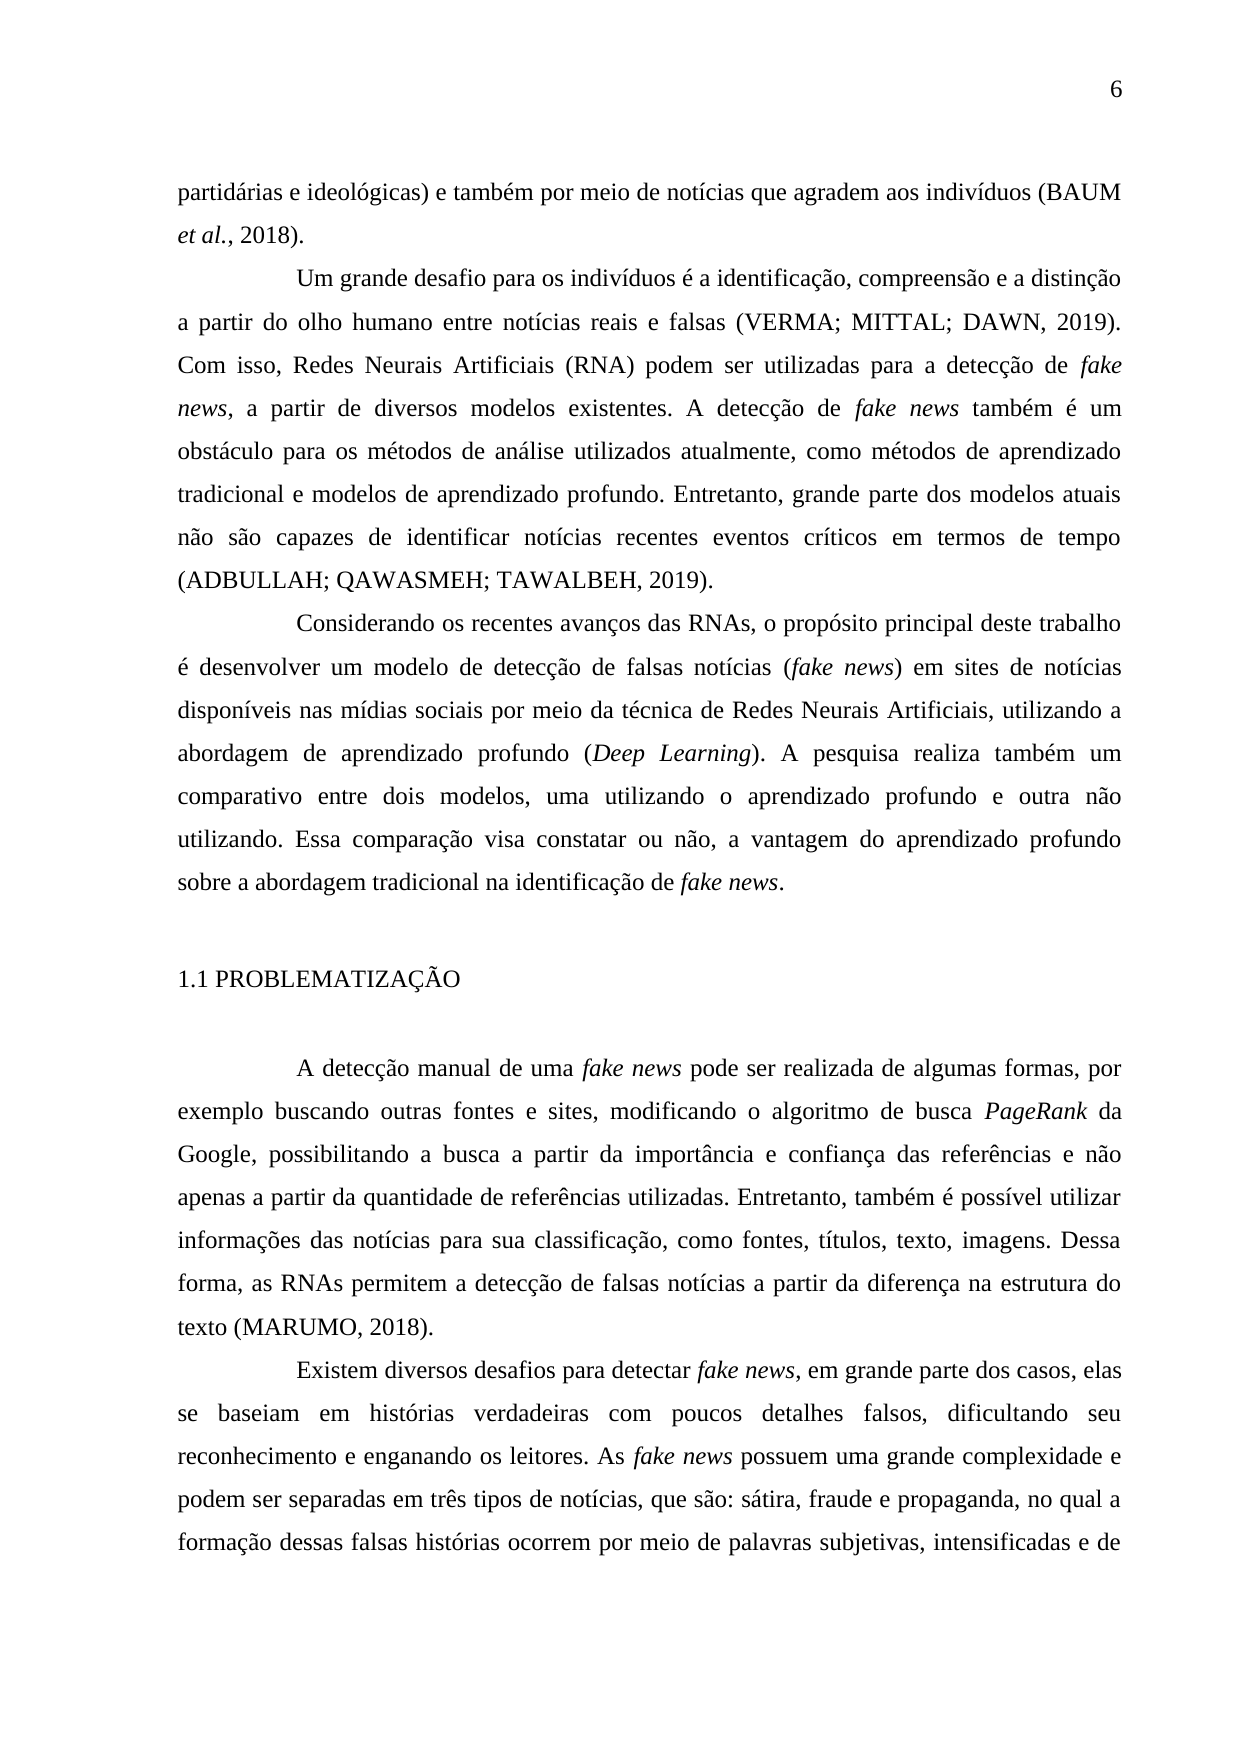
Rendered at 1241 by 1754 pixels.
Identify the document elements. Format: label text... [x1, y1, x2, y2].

text partidárias e ideológicas) e também por meio de notícias que agradem aos indivíduos (BAUM et al., 2018). [177, 177, 1122, 249]
text Existem diversos desafios para detectar fake news, em grande parte dos casos, elas se baseiam em histórias verdadeiras com poucos detalhes falsos, dificultando seu reconhecimento e enganando os leitores. As fake news possuem uma grande complexidade e podem ser separadas em três tipos de notícias, que são: sátira, fraude e propaganda, no qual a formação dessas falsas histórias ocorrem por meio de palavras subjetivas, intensificadas e de [177, 1355, 1122, 1556]
text Um grande desafio para os indivíduos é a identificação, compreensão e a distinção a partir do olho humano entre notícias reais e falsas (VERMA; MITTAL; DAWN, 2019). Com isso, Redes Neurais Artificiais (RNA) podem ser utilizadas para a detecção de fake news, a partir de diversos modelos existentes. A detecção de fake news também é um obstáculo para os métodos de análise utilizados atualmente, como métodos de aprendizado tradicional e modelos de aprendizado profundo. Entretanto, grande parte dos modelos atuais não são capazes de identificar notícias recentes eventos críticos em termos de tempo (ADBULLAH; QAWASMEH; TAWALBEH, 2019). [177, 263, 1122, 594]
text Considerando os recentes avanços das RNAs, o propósito principal deste trabalho é desenvolver um modelo de detecção de falsas notícias (fake news) em sites de notícias disponíveis nas mídias sociais por meio da técnica de Redes Neurais Artificiais, utilizando a abordagem de aprendizado profundo (Deep Learning). A pesquisa realiza também um comparativo entre dois modelos, uma utilizando o aprendizado profundo e outra não utilizando. Essa comparação visa constatar ou não, a vantagem do aprendizado profundo sobre a abordagem tradicional na identificação de fake news. [177, 608, 1122, 896]
text A detecção manual de uma fake news pode ser realizada de algumas formas, por exemplo buscando outras fontes e sites, modificando o algoritmo de busca PageRank da Google, possibilitando a busca a partir da importância e confiança das referências e não apenas a partir da quantidade de referências utilizadas. Entretanto, também é possível utilizar informações das notícias para sua classificação, como fontes, títulos, texto, imagens. Dessa forma, as RNAs permitem a detecção de falsas notícias a partir da diferença na estrutura do texto (MARUMO, 2018). [177, 1053, 1122, 1340]
subtitle 1.1 PROBLEMATIZAÇÃO [177, 964, 1122, 993]
